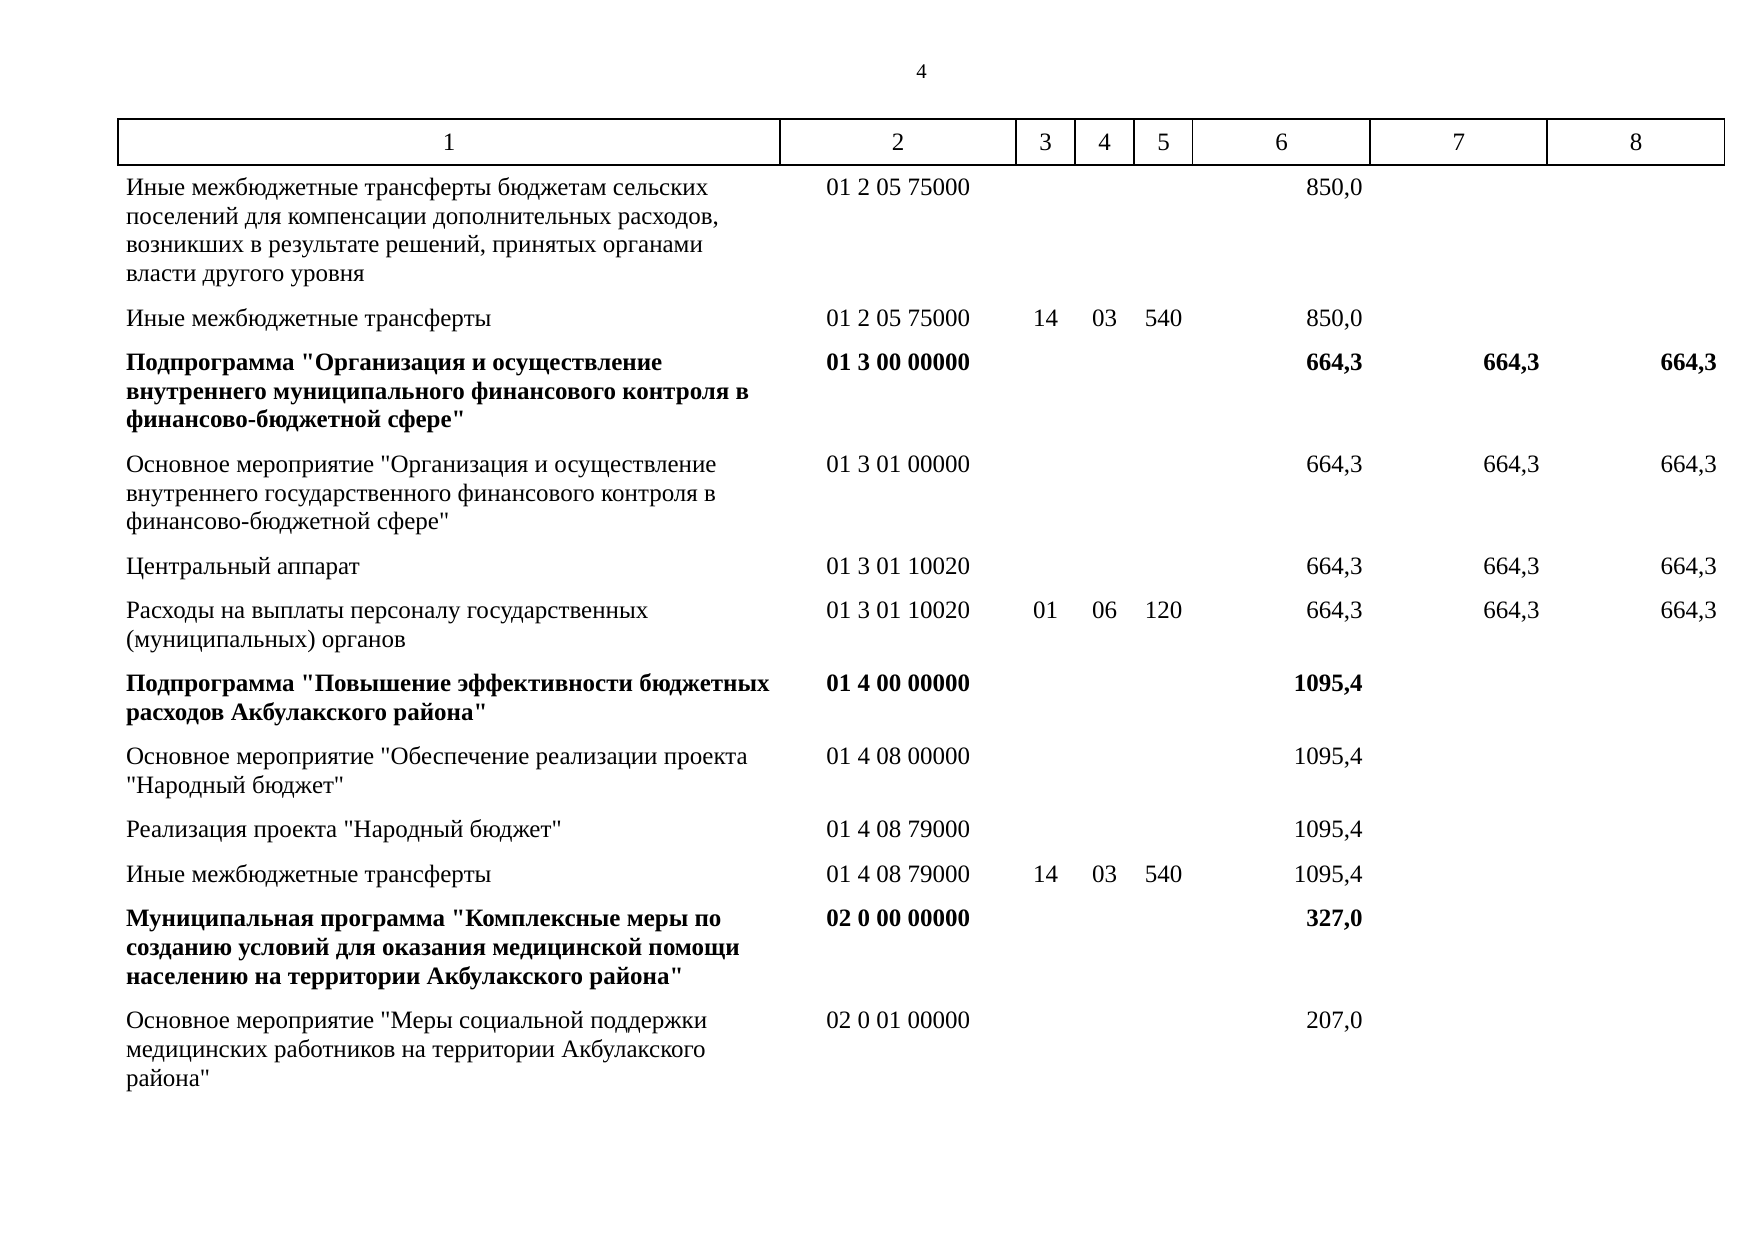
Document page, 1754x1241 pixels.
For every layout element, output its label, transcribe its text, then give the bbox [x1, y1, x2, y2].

table_cell [1547, 851, 1724, 895]
table_cell 664,3 [1547, 543, 1724, 587]
table_cell [1370, 997, 1547, 1099]
table_cell Основное мероприятие "Организация и осуществление внутреннего государственного финансового контроля в финансово-бюджетной сфере" [118, 441, 780, 543]
table_header 6 [1201, 128, 1362, 156]
table_cell 850,0 [1193, 166, 1370, 295]
table_cell 03 [1075, 295, 1134, 339]
table_cell Иные межбюджетные трансферты [118, 851, 780, 895]
table_cell [1075, 660, 1134, 733]
table_cell 327,0 [1193, 895, 1370, 997]
table_cell Реализация проекта "Народный бюджет" [118, 807, 780, 851]
table_cell 664,3 [1193, 587, 1370, 660]
table_cell 1095,4 [1193, 807, 1370, 851]
table_cell [1016, 895, 1075, 997]
table_cell [1016, 166, 1075, 295]
table_cell 540 [1134, 851, 1193, 895]
table_cell 664,3 [1193, 543, 1370, 587]
table_cell 664,3 [1370, 587, 1547, 660]
table_cell 01 2 05 75000 [780, 166, 1016, 295]
table_cell [1134, 543, 1193, 587]
table_cell 01 4 08 79000 [780, 851, 1016, 895]
table_cell [1016, 543, 1075, 587]
table_cell [1547, 807, 1724, 851]
table_cell [1370, 851, 1547, 895]
table_cell 01 3 01 00000 [780, 441, 1016, 543]
table_cell [1370, 166, 1547, 295]
table_cell [1016, 807, 1075, 851]
table_cell [1075, 543, 1134, 587]
table_cell 207,0 [1193, 997, 1370, 1099]
table_cell 14 [1016, 851, 1075, 895]
table_cell 664,3 [1370, 543, 1547, 587]
table_cell 1095,4 [1193, 734, 1370, 807]
table_cell Подпрограмма "Организация и осуществление внутреннего муниципального финансового контроля в финансово-бюджетной сфере" [118, 339, 780, 441]
table_cell 01 3 01 10020 [780, 587, 1016, 660]
table_cell [1134, 339, 1193, 441]
table_cell [1075, 441, 1134, 543]
table_cell 01 3 01 10020 [780, 543, 1016, 587]
table_cell Иные межбюджетные трансферты бюджетам сельских поселений для компенсации дополнительных расходов, возникших в результате решений, принятых органами власти другого уровня [118, 166, 780, 295]
table_cell [1016, 441, 1075, 543]
table_cell [1547, 895, 1724, 997]
table_header 8 [1555, 128, 1716, 156]
table_cell [1547, 166, 1724, 295]
table_header [119, 120, 779, 164]
table_cell [1547, 734, 1724, 807]
table_cell [1547, 997, 1724, 1099]
table_cell [1370, 660, 1547, 733]
table_cell [1134, 807, 1193, 851]
table_header [1017, 120, 1074, 164]
table_cell 02 0 01 00000 [780, 997, 1016, 1099]
table_header [1076, 120, 1133, 164]
table_header [781, 120, 1015, 164]
table_cell 1095,4 [1193, 851, 1370, 895]
table_cell [1370, 807, 1547, 851]
table_cell 120 [1134, 587, 1193, 660]
table_cell 1095,4 [1193, 660, 1370, 733]
table_cell [1016, 734, 1075, 807]
table_cell Основное мероприятие "Меры социальной поддержки медицинских работников на территории Акбулакского района" [118, 997, 780, 1099]
table_cell 01 4 08 79000 [780, 807, 1016, 851]
table_header 4 [1083, 128, 1126, 156]
table_header [1548, 120, 1724, 164]
table_cell [1075, 166, 1134, 295]
table_cell 01 [1016, 587, 1075, 660]
table_cell [1016, 660, 1075, 733]
table_cell 664,3 [1370, 339, 1547, 441]
table_header 7 [1378, 128, 1539, 156]
table_cell 664,3 [1370, 441, 1547, 543]
table_header 5 [1142, 128, 1185, 156]
table_cell [1075, 895, 1134, 997]
table_header 2 [788, 128, 1008, 156]
table_cell [1075, 997, 1134, 1099]
table_cell 01 2 05 75000 [780, 295, 1016, 339]
table_cell [1016, 997, 1075, 1099]
table_cell [1370, 895, 1547, 997]
table_cell 664,3 [1193, 441, 1370, 543]
table_cell 06 [1075, 587, 1134, 660]
table_cell [1370, 734, 1547, 807]
table_cell [1134, 166, 1193, 295]
table_cell [1547, 295, 1724, 339]
table_cell Центральный аппарат [118, 543, 780, 587]
table_cell 01 4 00 00000 [780, 660, 1016, 733]
table_header 1 [126, 128, 772, 156]
table_cell [1134, 441, 1193, 543]
table_cell 664,3 [1547, 339, 1724, 441]
table_cell 01 3 00 00000 [780, 339, 1016, 441]
table_cell [1134, 997, 1193, 1099]
table_cell 03 [1075, 851, 1134, 895]
table_cell 664,3 [1547, 587, 1724, 660]
table_header [1371, 120, 1546, 164]
table_cell [1134, 660, 1193, 733]
table_cell [1075, 339, 1134, 441]
table_cell [1134, 734, 1193, 807]
table_cell 850,0 [1193, 295, 1370, 339]
table_header 3 [1024, 128, 1067, 156]
table_cell 02 0 00 00000 [780, 895, 1016, 997]
table_cell [1134, 895, 1193, 997]
table_cell Основное мероприятие "Обеспечение реализации проекта "Народный бюджет" [118, 734, 780, 807]
table_cell Иные межбюджетные трансферты [118, 295, 780, 339]
table_cell [1075, 807, 1134, 851]
table_cell 664,3 [1547, 441, 1724, 543]
table_cell [1370, 295, 1547, 339]
table_header [1193, 120, 1369, 164]
table_cell 14 [1016, 295, 1075, 339]
table_cell Подпрограмма "Повышение эффективности бюджетных расходов Акбулакского района" [118, 660, 780, 733]
table_cell [1016, 339, 1075, 441]
table_cell [1547, 660, 1724, 733]
table_cell 540 [1134, 295, 1193, 339]
table_cell Расходы на выплаты персоналу государственных (муниципальных) органов [118, 587, 780, 660]
table_cell [1075, 734, 1134, 807]
table_cell Муниципальная программа "Комплексные меры по созданию условий для оказания медицинской помощи населению на территории Акбулакского района" [118, 895, 780, 997]
table_header [1135, 120, 1192, 164]
table_cell 664,3 [1193, 339, 1370, 441]
table_cell 01 4 08 00000 [780, 734, 1016, 807]
